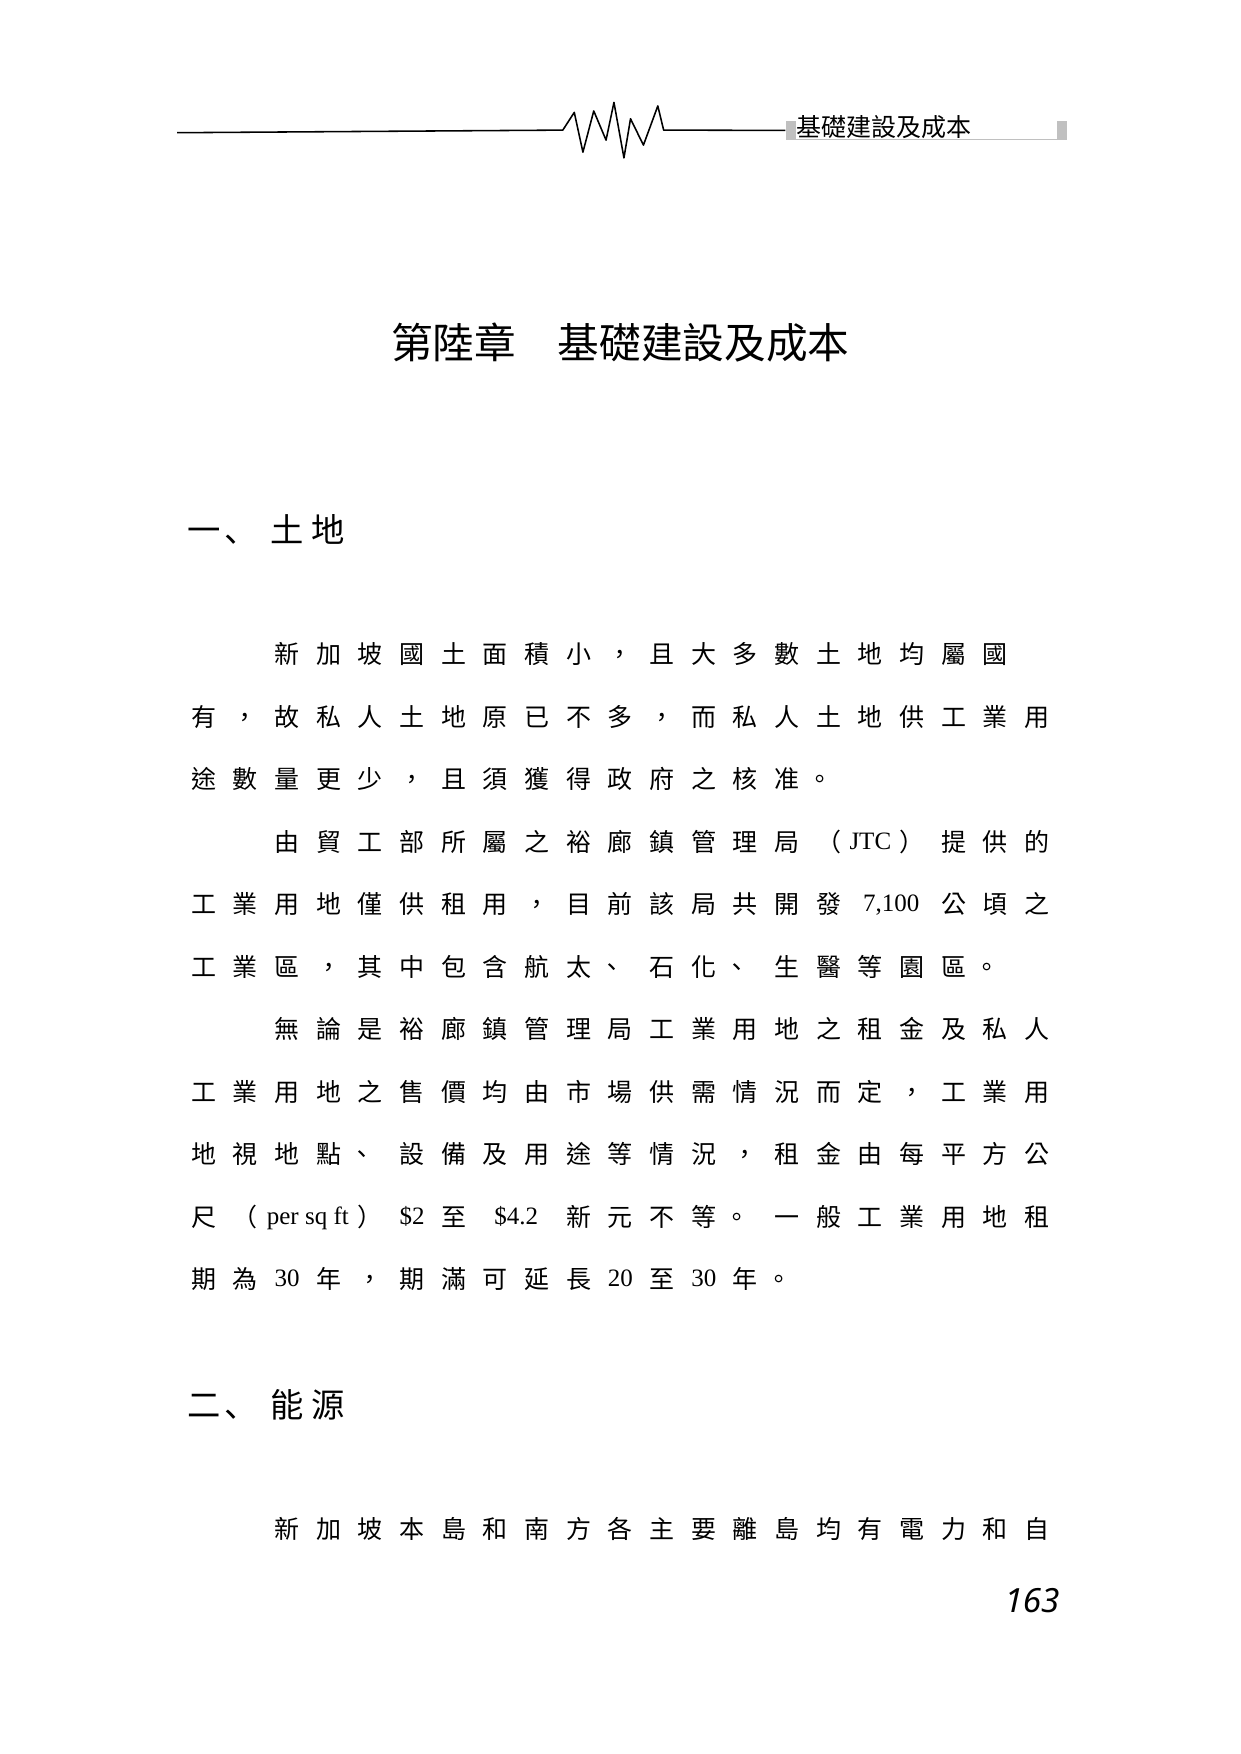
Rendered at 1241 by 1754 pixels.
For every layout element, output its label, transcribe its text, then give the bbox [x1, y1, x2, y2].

text 二、能源 [183, 1361, 1058, 1424]
text 新加坡本島和南方各主要離島均有電力和自 [183, 1486, 1058, 1549]
text 由貿工部所屬之裕廊鎮管理局（JTC）提供的工業用地僅供租用，目前該局共開發7,100公頃之工業區，其中包含航太、石化、生醫等園區。 [183, 799, 1058, 986]
text 新加坡國土面積小，且大多數土地均屬國有，故私人土地原已不多，而私人土地供工業用途數量更少，且須獲得政府之核准。 [183, 611, 1058, 799]
text 一、土地 [183, 486, 1058, 549]
text 第陸章 基礎建設及成本 [183, 299, 1058, 361]
text 無論是裕廊鎮管理局工業用地之租金及私人工業用地之售價均由市場供需情況而定，工業用地視地點、設備及用途等情況，租金由每平方公尺（per sq ft）$2至$4.2新元不等。一般工業用地租期為30年，期滿可延長20至30年。 [183, 986, 1058, 1299]
